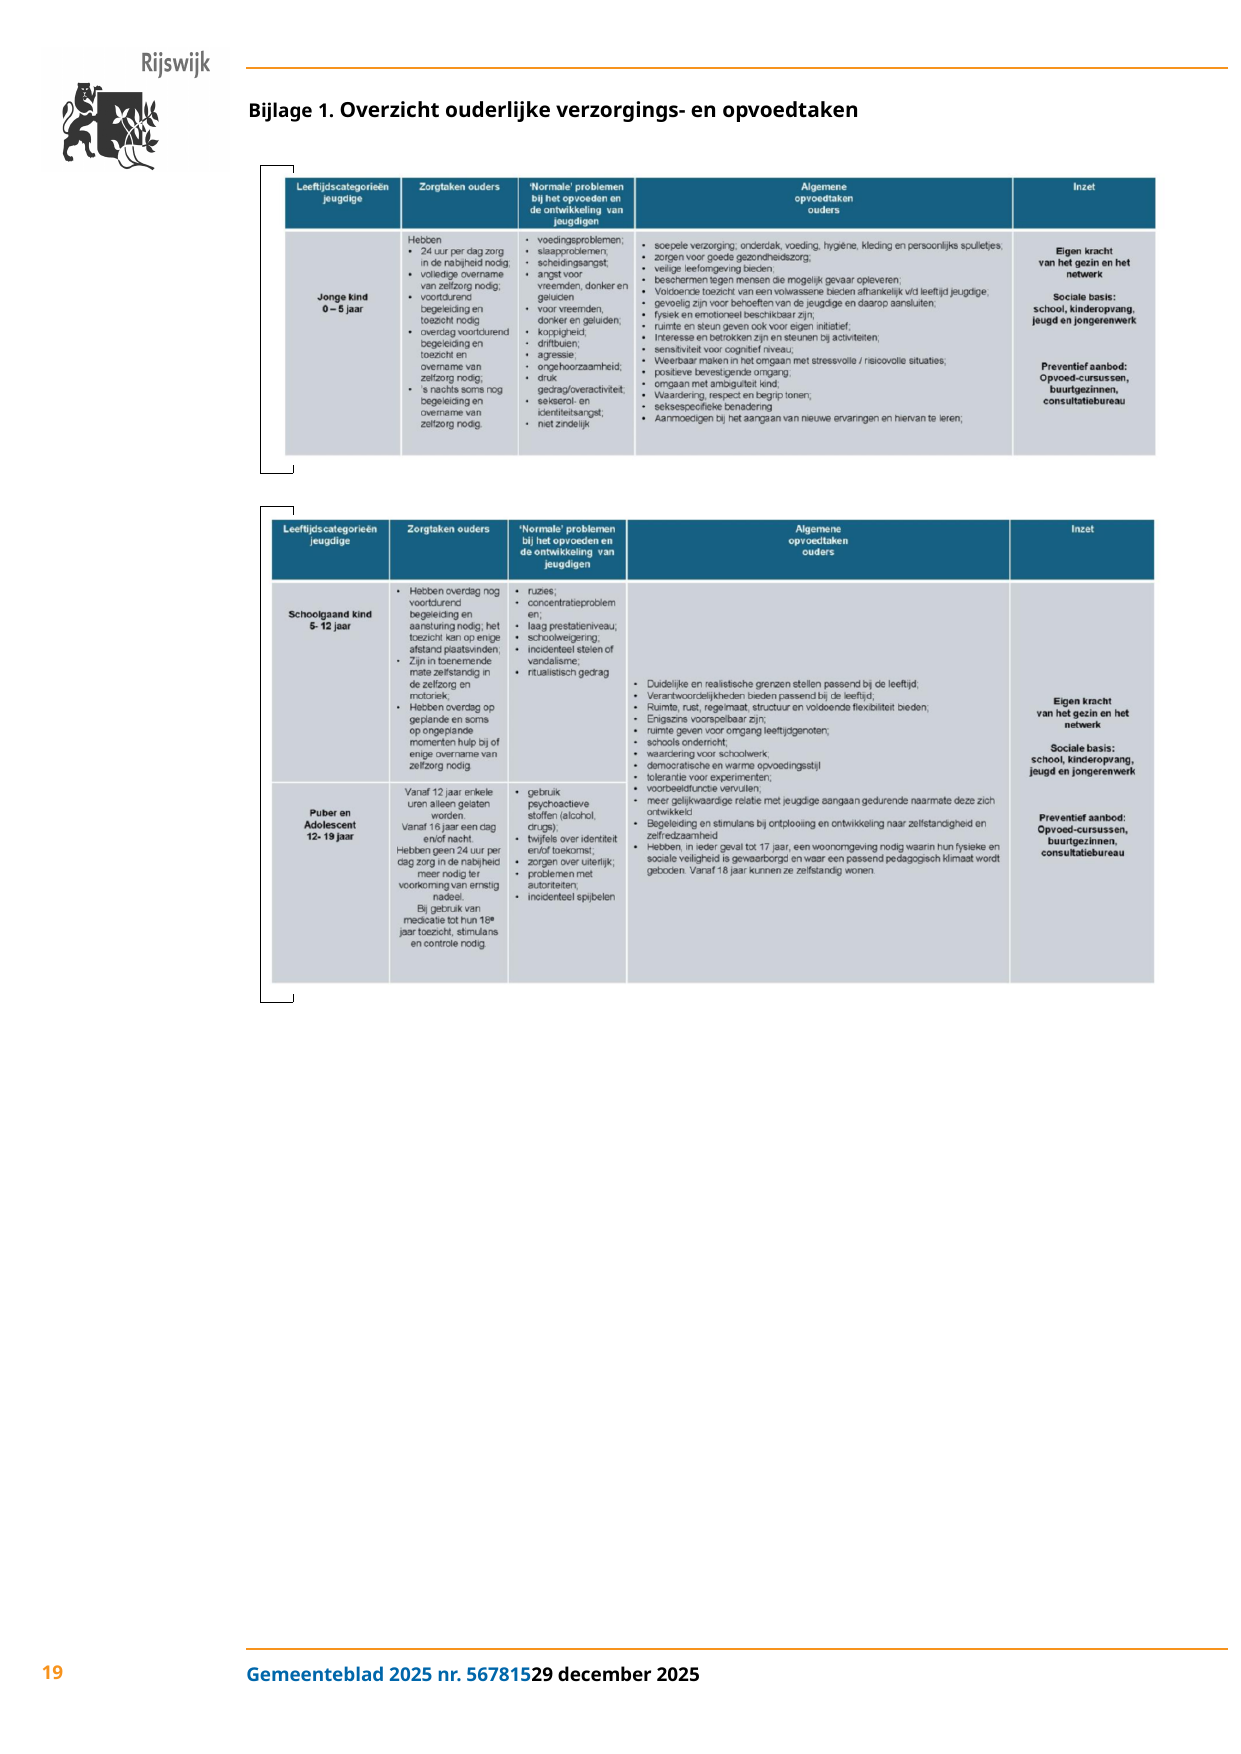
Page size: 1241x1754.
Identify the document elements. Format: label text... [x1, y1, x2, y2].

picture [41, 47, 231, 172]
picture [268, 173, 1173, 465]
text Bijlage 1. Overzicht ouderlijke verzorgings- en opvoedtaken [248, 95, 1152, 123]
picture [268, 515, 1173, 994]
